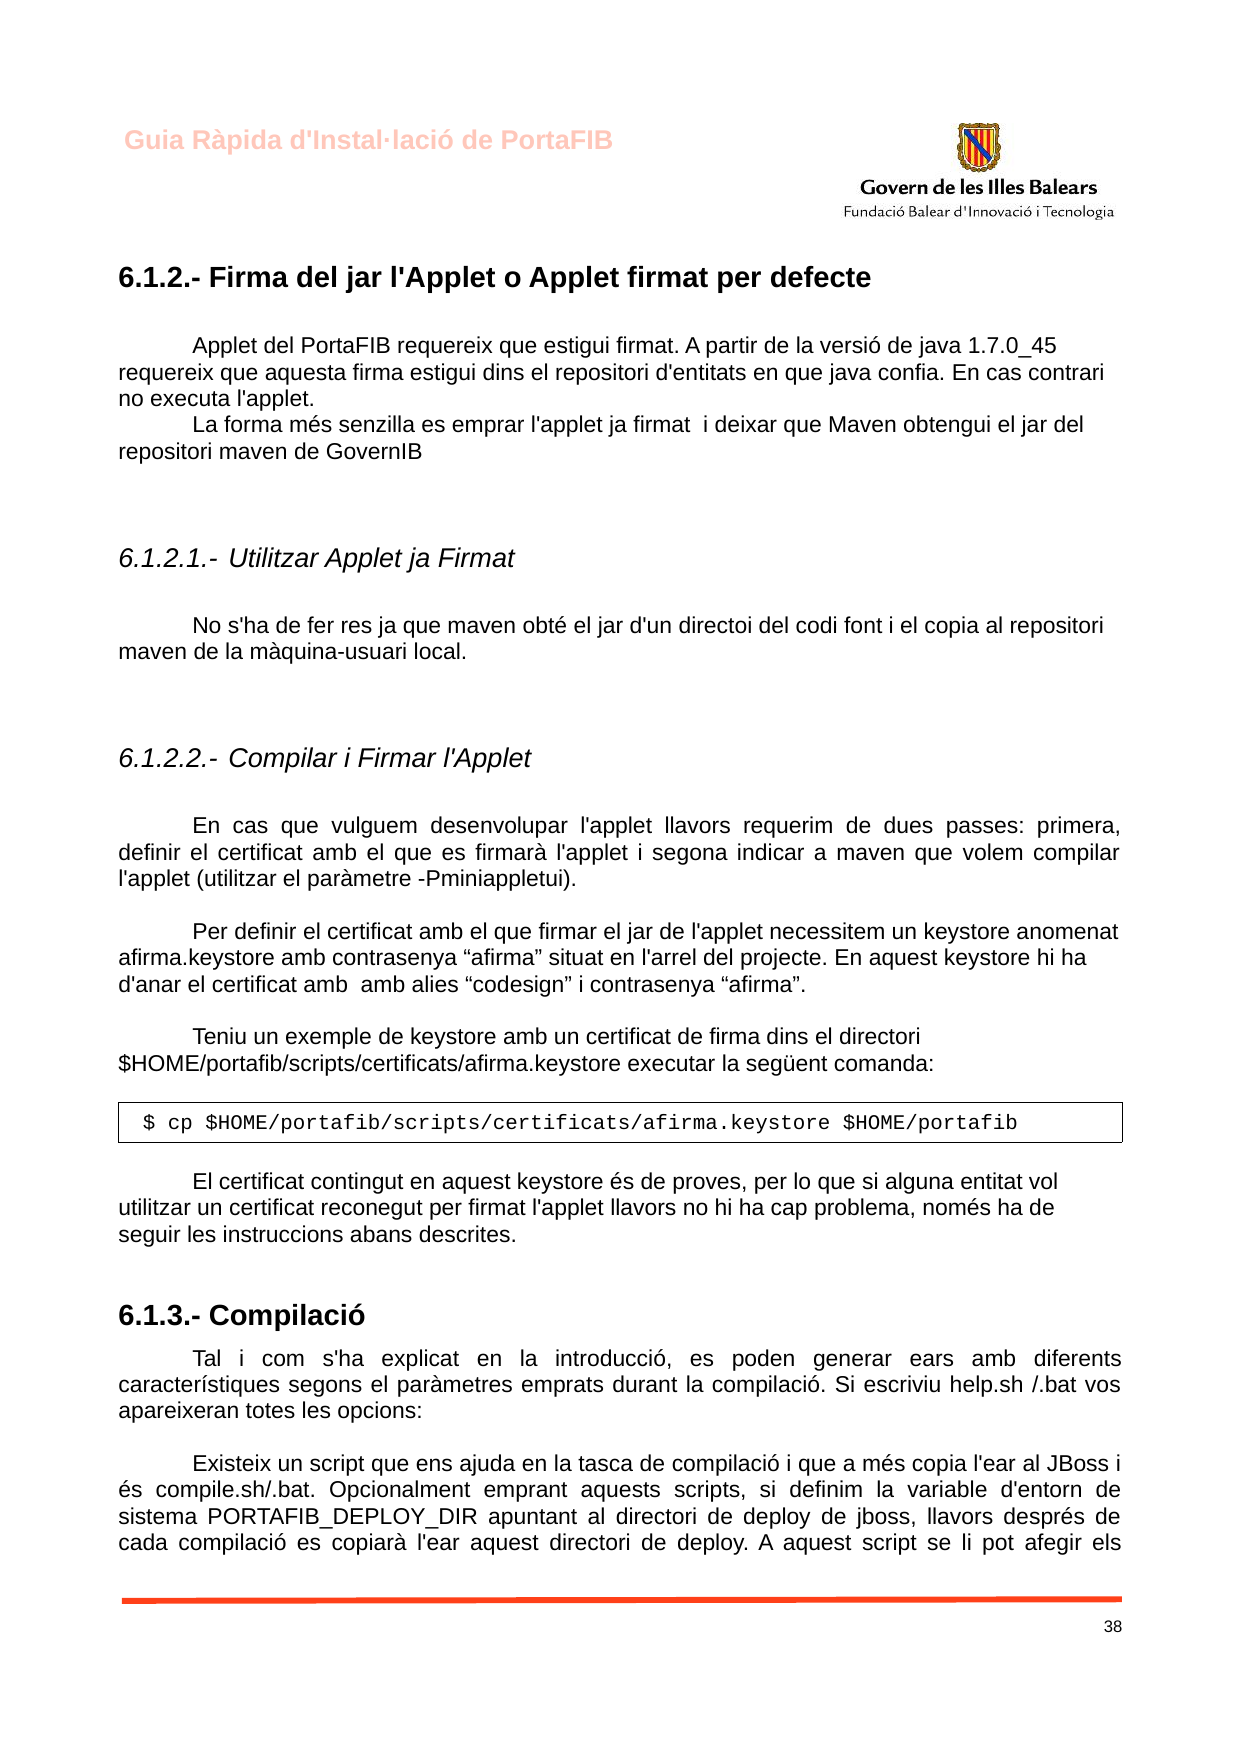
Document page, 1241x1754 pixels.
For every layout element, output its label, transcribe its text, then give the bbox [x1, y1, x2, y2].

text Existeix un script que ens ajuda en la tasca de compilació i que a més copia l'ear al JBoss i és compile.sh/.bat. Opcionalment emprant aquests scripts, si definim la variable d'entorn de sistema PORTAFIB_DEPLOY_DIR apuntant al directori de deploy de jboss, llavors després de cada compilació es copiarà l'ear aquest directori de deploy. A aquest script se li pot afegir els [118, 1450, 1122, 1555]
text No s'ha de fer res ja que maven obté el jar d'un directoi del codi font i el copia al repositori maven de la màquina-usuari local. [118, 612, 1122, 664]
text Teniu un exemple de keystore amb un certificat de firma dins el directori $HOME/portafib/scripts/certificats/afirma.keystore executar la següent comanda: [118, 1023, 1122, 1076]
subtitle Firma del jar l'Applet o Applet firmat per defecte [118, 260, 1122, 293]
text En cas que vulguem desenvolupar l'applet llavors requerim de dues passes: primera, definir el certificat amb el que es firmarà l'applet i segona indicar a maven que volem compilar l'applet (utilitzar el paràmetre -Pminiappletui). [118, 812, 1122, 891]
subtitle Utilitzar Applet ja Firmat [118, 542, 1122, 573]
picture [840, 123, 1117, 220]
subtitle Compilació [118, 1298, 1122, 1332]
text Applet del PortaFIB requereix que estigui firmat. A partir de la versió de java 1.7.0_45 requereix que aquesta firma estigui dins el repositori d'entitats en que java confia. En cas contrari no executa l'applet. [118, 332, 1122, 411]
text La forma més senzilla es emprar l'applet ja firmat i deixar que Maven obtengui el jar del repositori maven de GovernIB [118, 411, 1122, 464]
table_header $ cp $HOME/portafib/scripts/certificats/afirma.keystore $HOME/portafib [119, 1103, 1122, 1142]
text Tal i com s'ha explicat en la introducció, es poden generar ears amb diferents característiques segons el paràmetres emprats durant la compilació. Si escriviu help.sh /.bat vos apareixeran totes les opcions: [118, 1344, 1122, 1423]
text Per definir el certificat amb el que firmar el jar de l'applet necessitem un keystore anomenat afirma.keystore amb contrasenya “afirma” situat en l'arrel del projecte. En aquest keystore hi ha d'anar el certificat amb amb alies “codesign” i contrasenya “afirma”. [118, 918, 1122, 997]
text El certificat contingut en aquest keystore és de proves, per lo que si alguna entitat vol utilitzar un certificat reconegut per firmat l'applet llavors no hi ha cap problema, només ha de seguir les instruccions abans descrites. [118, 1168, 1122, 1247]
subtitle Compilar i Firmar l'Applet [118, 742, 1122, 773]
